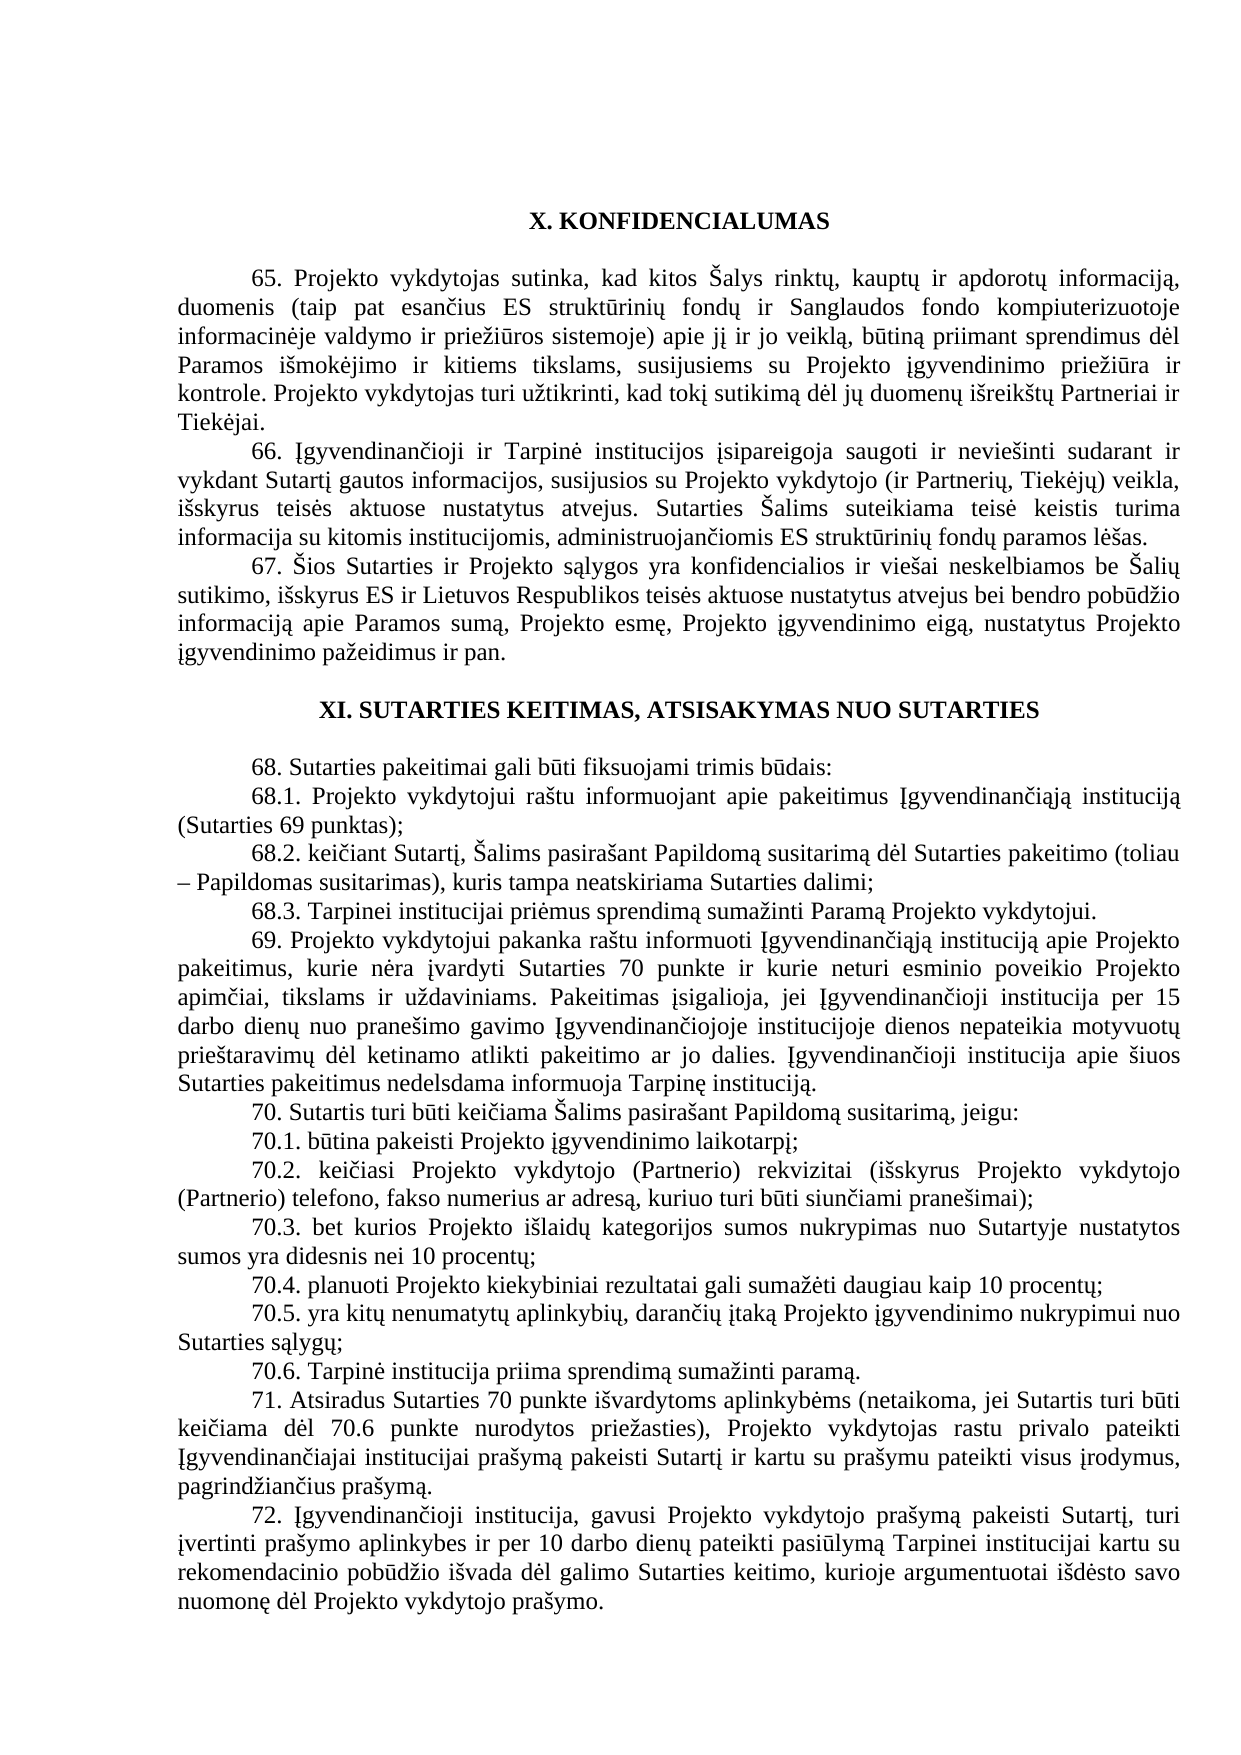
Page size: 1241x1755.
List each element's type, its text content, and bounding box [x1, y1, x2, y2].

text 72. Įgyvendinančioji institucija, gavusi Projekto vykdytojo prašymą pakeisti Sutartį, turi įvertinti prašymo aplinkybes ir per 10 darbo dienų pateikti pasiūlymą Tarpinei institucijai kartu su rekomendacinio pobūdžio išvada dėl galimo Sutarties keitimo, kurioje argumentuotai išdėsto savo nuomonę dėl Projekto vykdytojo prašymo. [177, 1500, 1181, 1615]
text 70.3. bet kurios Projekto išlaidų kategorijos sumos nukrypimas nuo Sutartyje nustatytos sumos yra didesnis nei 10 procentų; [177, 1212, 1181, 1270]
text 70.5. yra kitų nenumatytų aplinkybių, darančių įtaką Projekto įgyvendinimo nukrypimui nuo Sutarties sąlygų; [177, 1298, 1181, 1356]
text 69. Projekto vykdytojui pakanka raštu informuoti Įgyvendinančiąją instituciją apie Projekto pakeitimus, kurie nėra įvardyti Sutarties 70 punkte ir kurie neturi esminio poveikio Projekto apimčiai, tikslams ir uždaviniams. Pakeitimas įsigalioja, jei Įgyvendinančioji institucija per 15 darbo dienų nuo pranešimo gavimo Įgyvendinančiojoje institucijoje dienos nepateikia motyvuotų prieštaravimų dėl ketinamo atlikti pakeitimo ar jo dalies. Įgyvendinančioji institucija apie šiuos Sutarties pakeitimus nedelsdama informuoja Tarpinę instituciją. [177, 925, 1181, 1097]
text 68.3. Tarpinei institucijai priėmus sprendimą sumažinti Paramą Projekto vykdytojui. [177, 896, 1181, 925]
text 66. Įgyvendinančioji ir Tarpinė institucijos įsipareigoja saugoti ir neviešinti sudarant ir vykdant Sutartį gautos informacijos, susijusios su Projekto vykdytojo (ir Partnerių, Tiekėjų) veikla, išskyrus teisės aktuose nustatytus atvejus. Sutarties Šalims suteikiama teisė keistis turima informacija su kitomis institucijomis, administruojančiomis ES struktūrinių fondų paramos lėšas. [177, 436, 1181, 551]
text 68.1. Projekto vykdytojui raštu informuojant apie pakeitimus Įgyvendinančiąją instituciją (Sutarties 69 punktas); [177, 781, 1181, 838]
text 70.1. būtina pakeisti Projekto įgyvendinimo laikotarpį; [177, 1126, 1181, 1155]
text 70. Sutartis turi būti keičiama Šalims pasirašant Papildomą susitarimą, jeigu: [177, 1097, 1181, 1126]
text 70.2. keičiasi Projekto vykdytojo (Partnerio) rekvizitai (išskyrus Projekto vykdytojo (Partnerio) telefono, fakso numerius ar adresą, kuriuo turi būti siunčiami pranešimai); [177, 1155, 1181, 1212]
text XI. SUTARTIES KEITIMAS, ATSISAKYMAS NUO SUTARTIES [177, 695, 1181, 723]
text 68. Sutarties pakeitimai gali būti fiksuojami trimis būdais: [177, 752, 1181, 781]
text 67. Šios Sutarties ir Projekto sąlygos yra konfidencialios ir viešai neskelbiamos be Šalių sutikimo, išskyrus ES ir Lietuvos Respublikos teisės aktuose nustatytus atvejus bei bendro pobūdžio informaciją apie Paramos sumą, Projekto esmę, Projekto įgyvendinimo eigą, nustatytus Projekto įgyvendinimo pažeidimus ir pan. [177, 551, 1181, 666]
text 68.2. keičiant Sutartį, Šalims pasirašant Papildomą susitarimą dėl Sutarties pakeitimo (toliau – Papildomas susitarimas), kuris tampa neatskiriama Sutarties dalimi; [177, 838, 1181, 896]
text 70.6. Tarpinė institucija priima sprendimą sumažinti paramą. [177, 1356, 1181, 1385]
text 71. Atsiradus Sutarties 70 punkte išvardytoms aplinkybėms (netaikoma, jei Sutartis turi būti keičiama dėl 70.6 punkte nurodytos priežasties), Projekto vykdytojas rastu privalo pateikti Įgyvendinančiajai institucijai prašymą pakeisti Sutartį ir kartu su prašymu pateikti visus įrodymus, pagrindžiančius prašymą. [177, 1385, 1181, 1500]
text 70.4. planuoti Projekto kiekybiniai rezultatai gali sumažėti daugiau kaip 10 procentų; [177, 1270, 1181, 1298]
text X. KONFIDENCIALUMAS [177, 206, 1181, 235]
text 65. Projekto vykdytojas sutinka, kad kitos Šalys rinktų, kauptų ir apdorotų informaciją, duomenis (taip pat esančius ES struktūrinių fondų ir Sanglaudos fondo kompiuterizuotoje informacinėje valdymo ir priežiūros sistemoje) apie jį ir jo veiklą, būtiną priimant sprendimus dėl Paramos išmokėjimo ir kitiems tikslams, susijusiems su Projekto įgyvendinimo priežiūra ir kontrole. Projekto vykdytojas turi užtikrinti, kad tokį sutikimą dėl jų duomenų išreikštų Partneriai ir Tiekėjai. [177, 263, 1181, 436]
